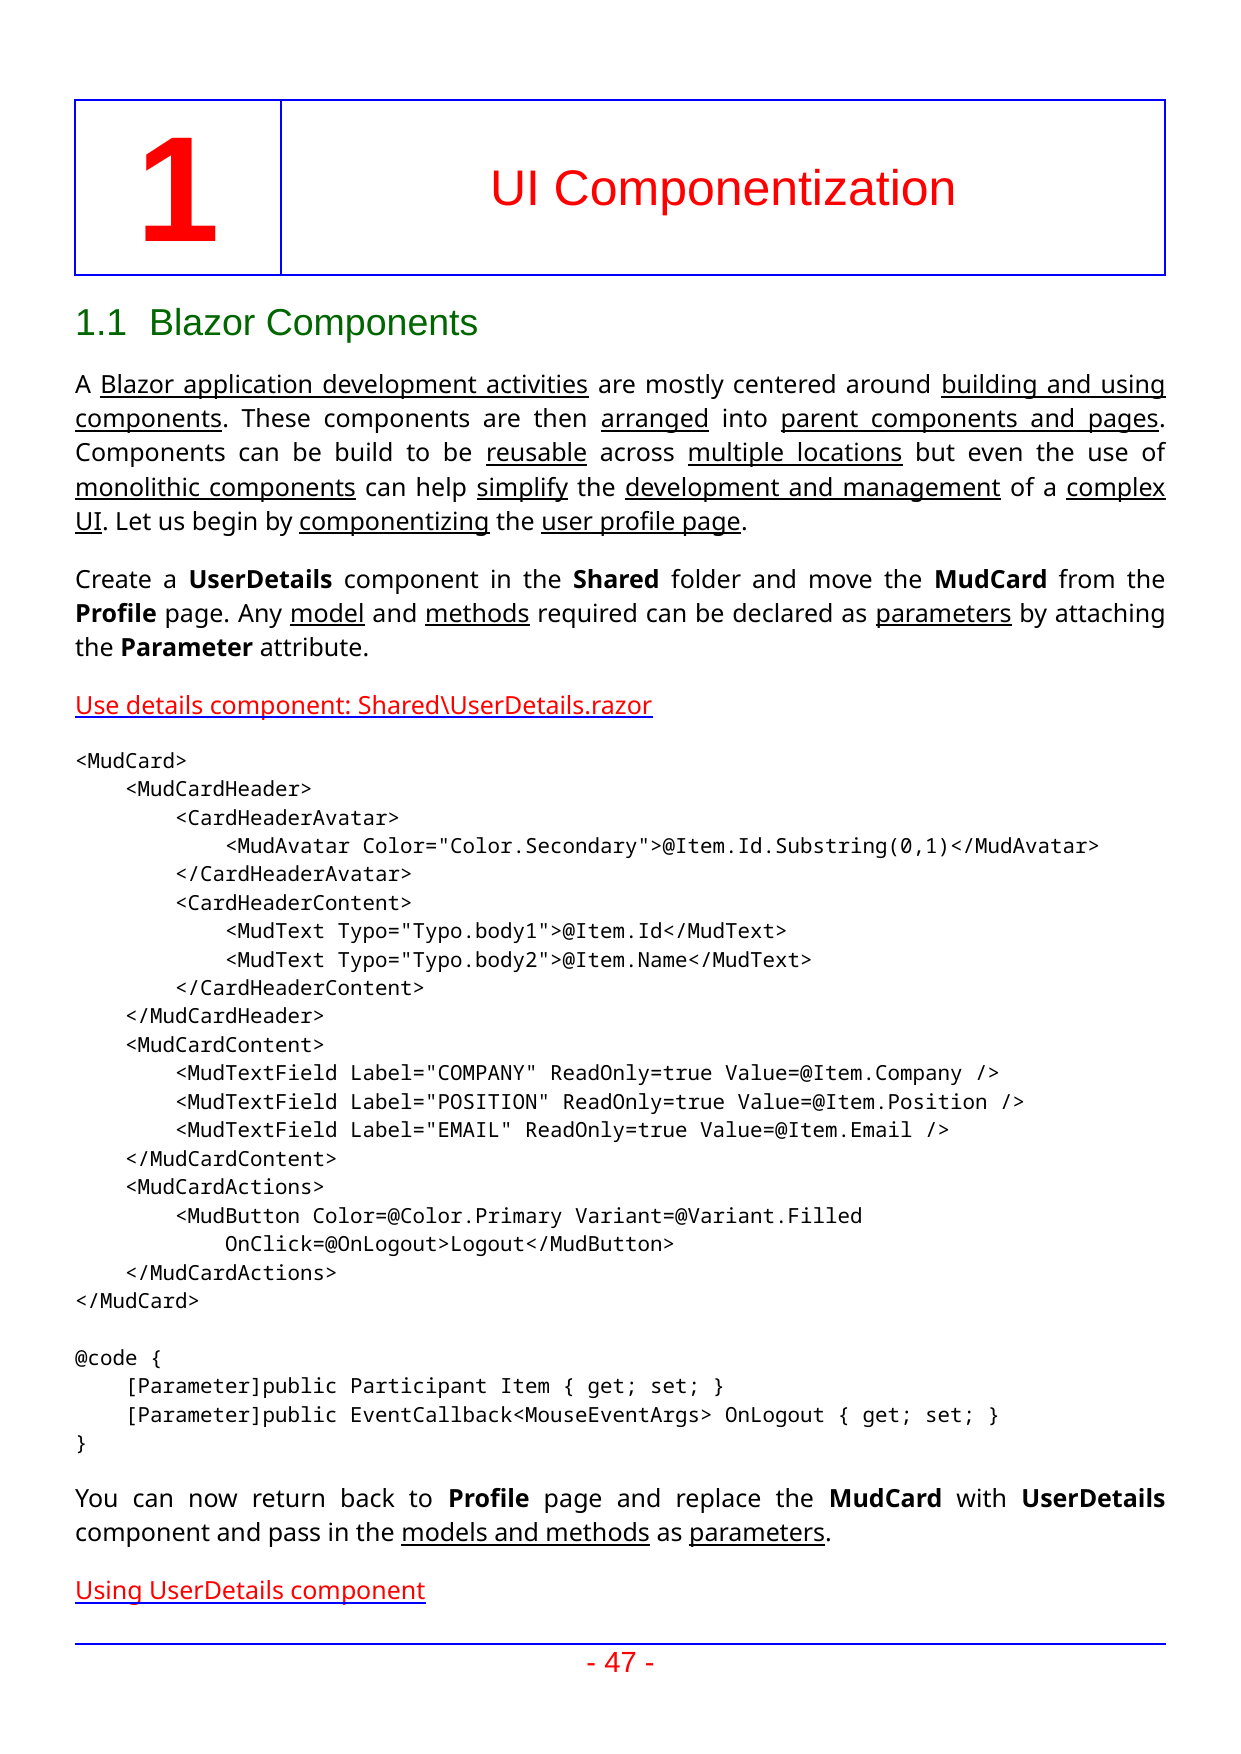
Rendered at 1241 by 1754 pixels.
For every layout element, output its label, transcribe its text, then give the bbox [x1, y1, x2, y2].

text <MudText Typo="Typo.body1">@Item.Id</MudText> [75, 916, 1166, 945]
text </CardHeaderAvatar> [75, 859, 1166, 888]
text </MudCardContent> [75, 1144, 1166, 1172]
text <CardHeaderContent> [75, 888, 1166, 916]
text <MudTextField Label="COMPANY" ReadOnly=true Value=@Item.Company /> [75, 1058, 1166, 1087]
text <MudText Typo="Typo.body2">@Item.Name</MudText> [75, 945, 1166, 973]
text </MudCardHeader> [75, 1002, 1166, 1030]
text </CardHeaderContent> [75, 973, 1166, 1002]
text Use details component: Shared\UserDetails.razor [75, 688, 1166, 722]
text A Blazor application development activities are mostly centered around building and using components. These components are then arranged into parent components and pages. Components can be build to be reusable across multiple locations but even the use of monolithic components can help simplify the development and management of a complex UI. Let us begin by componentizing the user profile page. [75, 367, 1166, 537]
text @code { [75, 1343, 1166, 1371]
text <MudButton Color=@Color.Primary Variant=@Variant.Filled [75, 1201, 1166, 1229]
text <MudCardHeader> [75, 774, 1166, 803]
text OnClick=@OnLogout>Logout</MudButton> [75, 1229, 1166, 1258]
text <CardHeaderAvatar> [75, 803, 1166, 831]
table_header 1 [76, 101, 280, 274]
text 1.1 Blazor Components [75, 300, 1166, 343]
table_header UI Componentization [282, 101, 1164, 274]
text </MudCardActions> [75, 1258, 1166, 1286]
text <MudCard> [75, 746, 1166, 774]
text Using UserDetails component [75, 1573, 1166, 1607]
text <MudAvatar Color="Color.Secondary">@Item.Id.Substring(0,1)</MudAvatar> [75, 831, 1166, 859]
text Create a UserDetails component in the Shared folder and move the MudCard from the Profile page. Any model and methods required can be declared as parameters by attaching the Parameter attribute. [75, 561, 1166, 663]
text <MudCardActions> [75, 1172, 1166, 1201]
text <MudTextField Label="EMAIL" ReadOnly=true Value=@Item.Email /> [75, 1115, 1166, 1144]
text You can now return back to Profile page and replace the MudCard with UserDetails component and pass in the models and methods as parameters. [75, 1481, 1166, 1549]
text } [75, 1428, 1166, 1457]
text [Parameter]public Participant Item { get; set; } [75, 1371, 1166, 1400]
text [Parameter]public EventCallback<MouseEventArgs> OnLogout { get; set; } [75, 1400, 1166, 1428]
text <MudTextField Label="POSITION" ReadOnly=true Value=@Item.Position /> [75, 1087, 1166, 1115]
text <MudCardContent> [75, 1030, 1166, 1058]
text </MudCard> [75, 1286, 1166, 1314]
